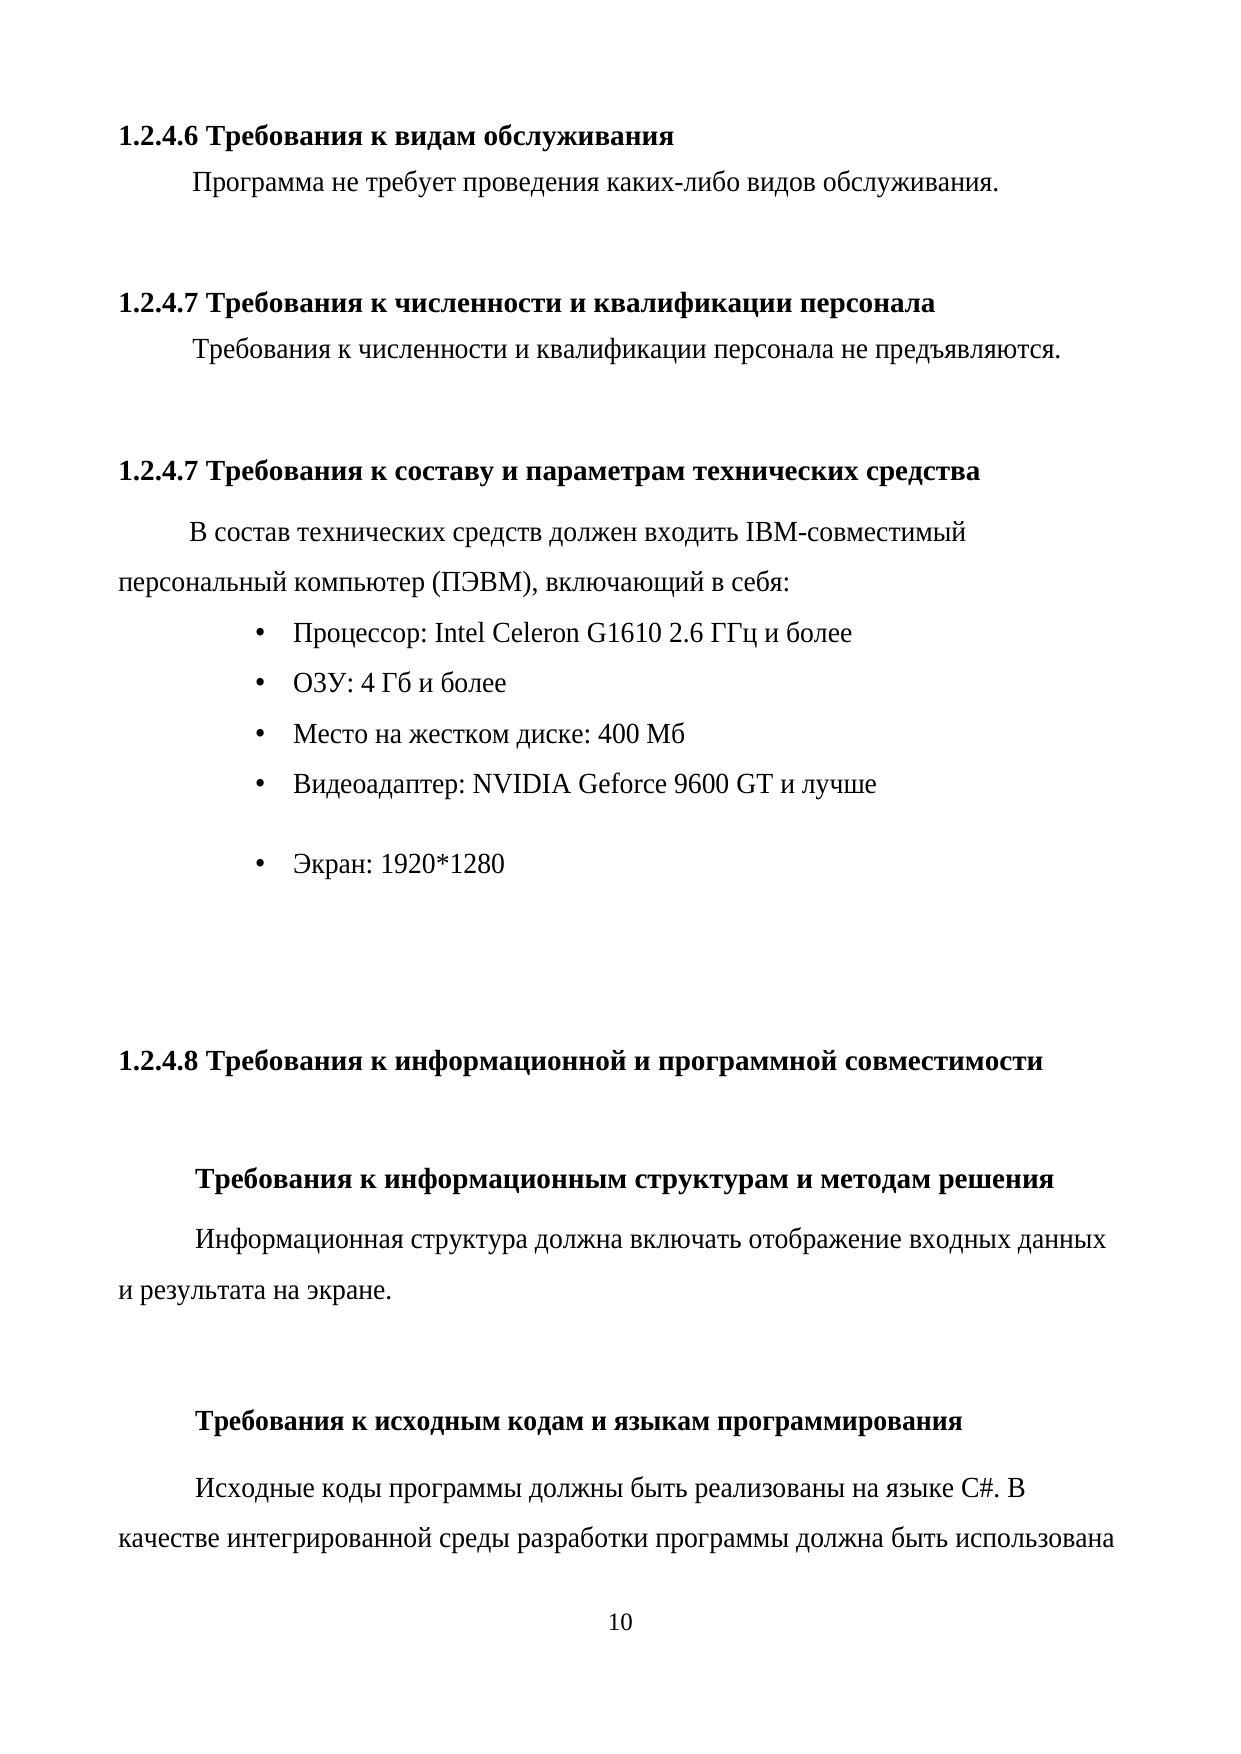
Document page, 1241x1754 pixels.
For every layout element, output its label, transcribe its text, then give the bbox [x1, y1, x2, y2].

subtitle 1.2.4.8 Требования к информационной и программной совместимости [118, 1043, 1122, 1077]
subtitle 1.2.4.7 Требования к составу и параметрам технических средства [118, 453, 1122, 487]
subtitle 1.2.4.6 Требования к видам обслуживания [118, 118, 1122, 152]
text Программа не требует проведения каких-либо видов обслуживания. [118, 164, 1122, 198]
subtitle 1.2.4.7 Требования к численности и квалификации персонала [118, 286, 1122, 319]
text Информационная структура должна включать отображение входных данных и результата на экране. [118, 1221, 1122, 1305]
list O3У: 4 Гб и более [255, 666, 1122, 699]
list Экран: 1920*1280 [255, 847, 1122, 880]
list Видеоадаптер: NVIDIA Geforce 9600 GT и лучше [255, 767, 1122, 800]
text В состав технических средств должен входить IBM-совместимый персональный компьютер (ПЭВМ), включающий в себя: [118, 514, 1122, 598]
list Процессор: Intel Celeron G1610 2.6 ГГц и более [255, 615, 1122, 648]
text Требования к численности и квалификации персонала не предъявляются. [118, 332, 1122, 365]
subtitle Исходные коды программы должны быть реализованы на языке С#. В качестве интегрированной среды разработки программы должна быть использована [118, 1470, 1122, 1553]
subtitle Требования к исходным кодам и языкам программирования [118, 1403, 1122, 1437]
subtitle Требования к информационным структурам и методам решения [118, 1161, 1122, 1194]
list Место на жестком диске: 400 Мб [255, 716, 1122, 750]
